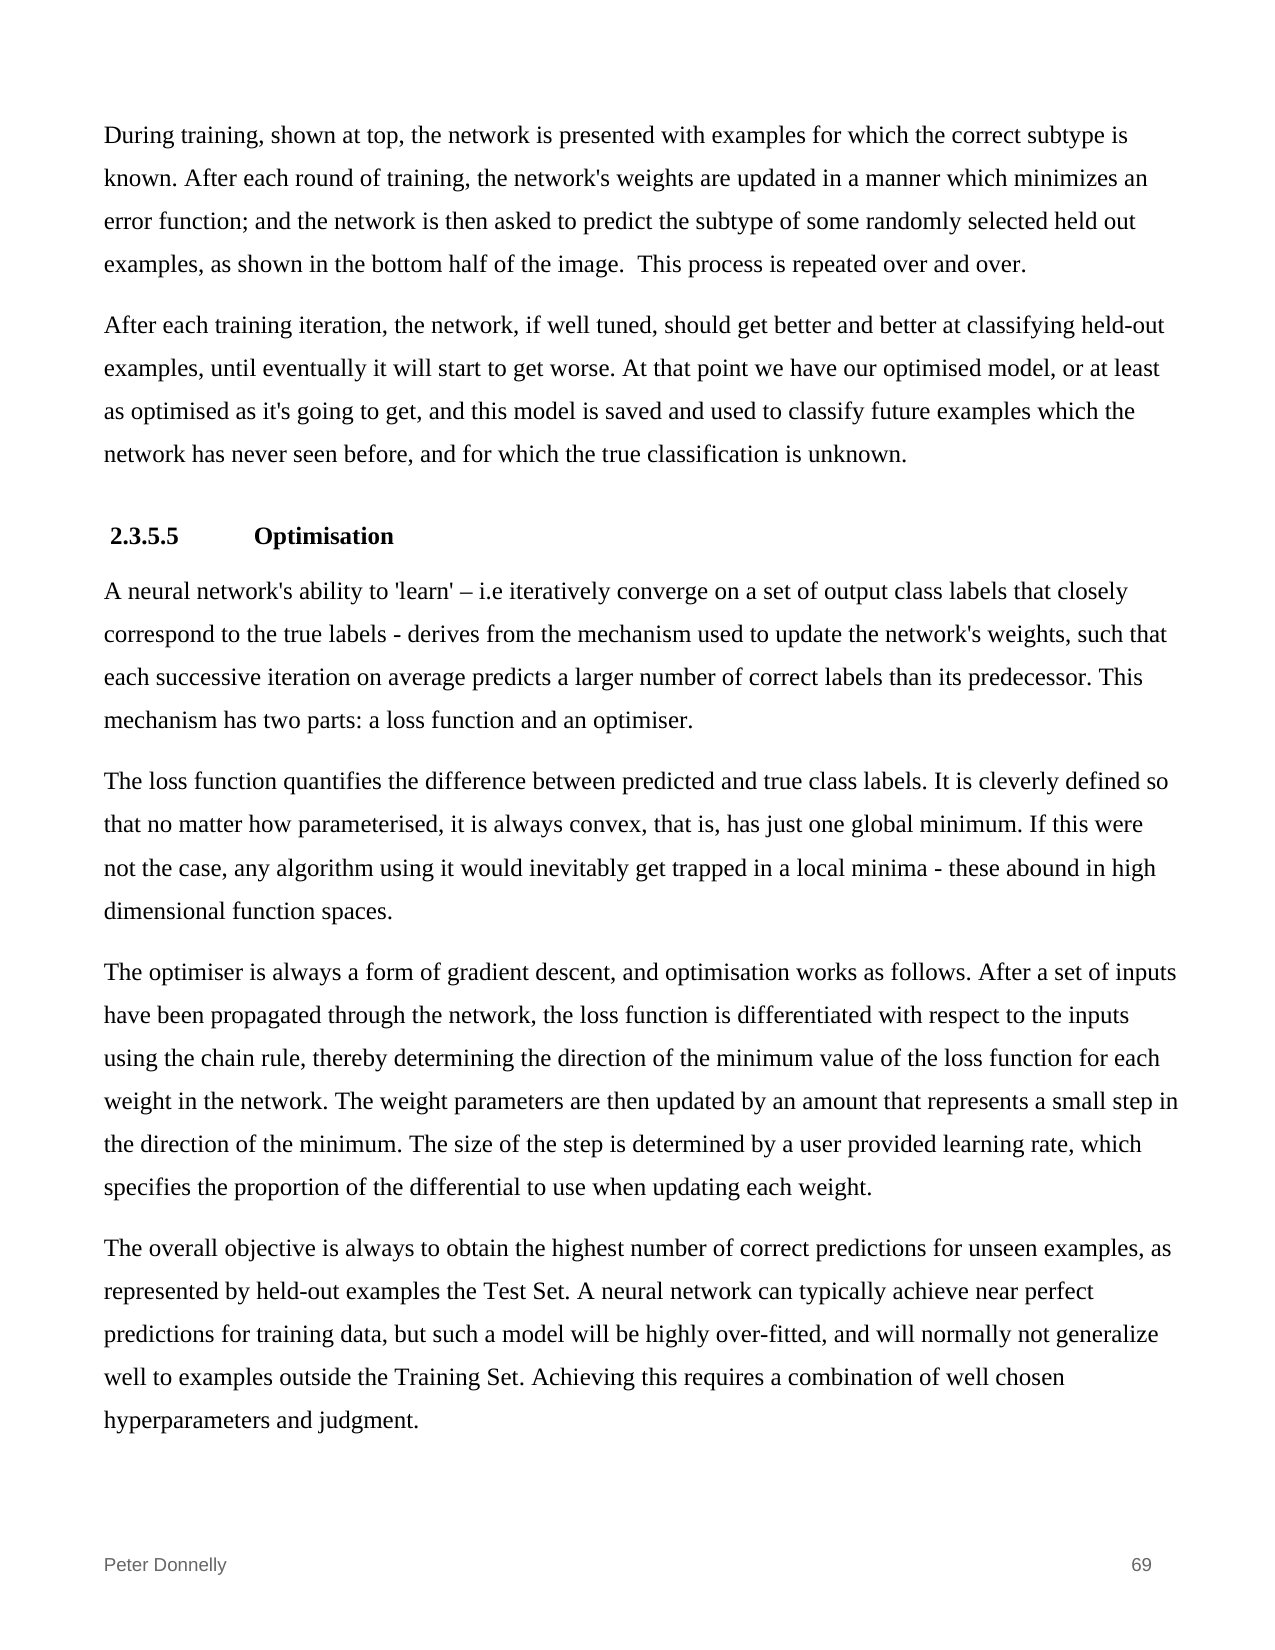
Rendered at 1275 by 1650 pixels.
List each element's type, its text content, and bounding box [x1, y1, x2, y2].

text The optimiser is always a form of gradient descent, and optimisation works as follows. After a set of inputs have been propagated through the network, the loss function is differentiated with respect to the inputs using the chain rule, thereby determining the direction of the minimum value of the loss function for each weight in the network. The weight parameters are then updated by an amount that represents a small step in the direction of the minimum. The size of the step is determined by a user provided learning rate, which specifies the proportion of the differential to use when updating each weight. [103, 957, 1181, 1201]
subtitle Optimisation [103, 521, 1181, 549]
text During training, shown at top, the network is presented with examples for which the correct subtype is known. After each round of training, the network's weights are updated in a manner which minimizes an error function; and the network is then asked to predict the subtype of some randomly selected held out examples, as shown in the bottom half of the image. This process is repeated over and over. [103, 120, 1181, 278]
text The overall objective is always to obtain the highest number of correct predictions for unseen examples, as represented by held-out examples the Test Set. A neural network can typically achieve near perfect predictions for training data, but such a model will be highly over-fitted, and will normally not generalize well to examples outside the Training Set. Achieving this requires a combination of well chosen hyperparameters and judgment. [103, 1233, 1181, 1434]
text After each training iteration, the network, if well tuned, should get better and better at classifying held-out examples, until eventually it will start to get worse. At that point we have our optimised model, or at least as optimised as it's going to get, and this model is saved and used to classify future examples which the network has never seen before, and for which the true classification is unknown. [103, 310, 1181, 468]
text A neural network's ability to 'learn' – i.e iteratively converge on a set of output class labels that closely correspond to the true labels - derives from the mechanism used to update the network's weights, such that each successive iteration on average predicts a larger number of correct labels than its predecessor. This mechanism has two parts: a loss function and an optimiser. [103, 576, 1181, 734]
text The loss function quantifies the difference between predicted and true class labels. It is cleverly defined so that no matter how parameterised, it is always convex, that is, has just one global minimum. If this were not the case, any algorithm using it would inevitably get trapped in a local minima - these abound in high dimensional function spaces. [103, 766, 1181, 924]
